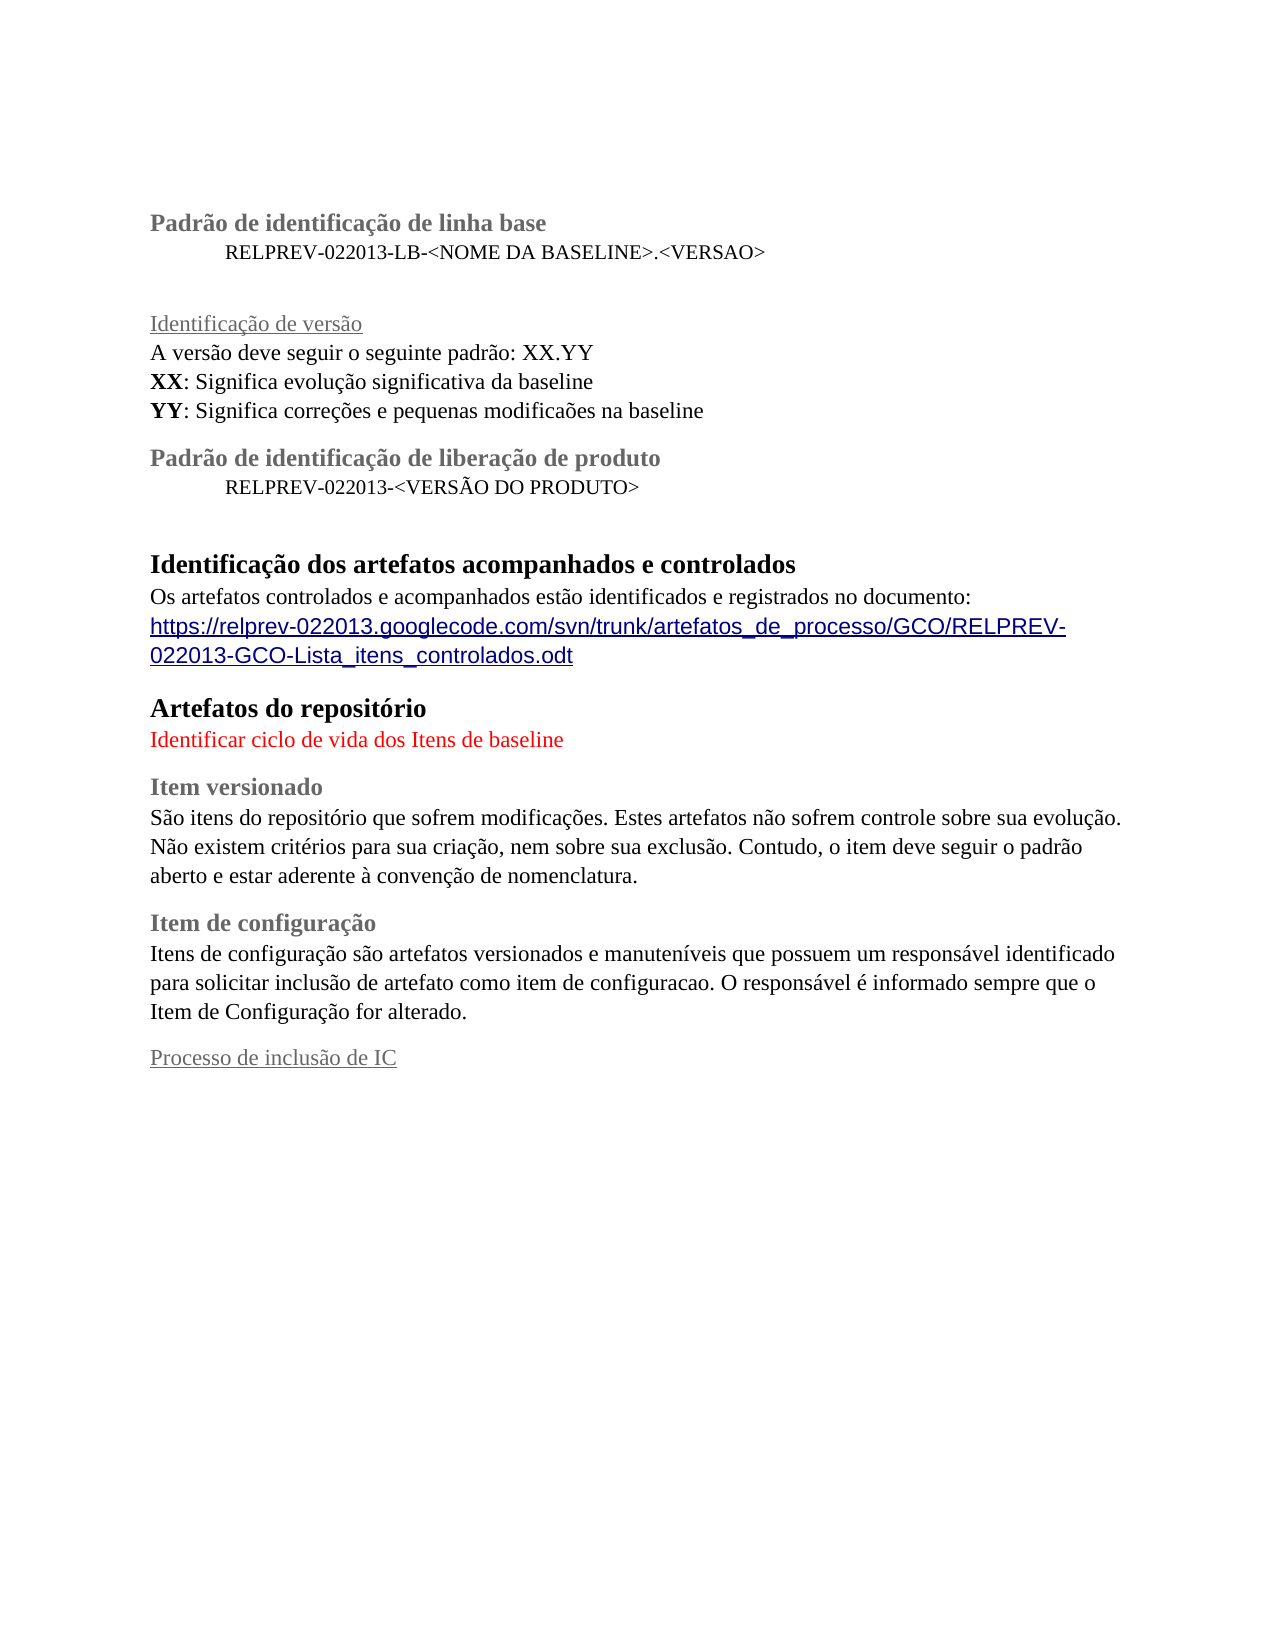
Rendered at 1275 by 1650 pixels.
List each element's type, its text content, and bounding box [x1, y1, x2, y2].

text RELPREV-022013-<VERSÃO DO PRODUTO> [225, 476, 1125, 499]
text YY: Significa correções e pequenas modificaões na baseline [150, 398, 1125, 423]
text https://relprev-022013.googlecode.com/svn/trunk/artefatos_de_processo/GCO/RELPREV-022013-GCO-Lista_itens_controlados.odt [150, 613, 1125, 668]
subtitle Processo de inclusão de IC [150, 1045, 1125, 1071]
subtitle Identificação dos artefatos acompanhados e controlados [150, 550, 1125, 580]
subtitle Item de configuração [150, 909, 1125, 937]
text São itens do repositório que sofrem modificações. Estes artefatos não sofrem controle sobre sua evolução. Não existem critérios para sua criação, nem sobre sua exclusão. Contudo, o item deve seguir o padrão aberto e estar aderente à convenção de nomenclatura. [150, 805, 1125, 889]
text Identificar ciclo de vida dos Itens de baseline [150, 727, 1125, 753]
text XX: Significa evolução significativa da baseline [150, 369, 1125, 394]
subtitle Identificação de versão [150, 311, 1125, 336]
subtitle Padrão de identificação de liberação de produto [150, 444, 1125, 472]
text RELPREV-022013-LB-<NOME DA BASELINE>.<VERSAO> [225, 241, 1125, 264]
text A versão deve seguir o seguinte padrão: XX.YY [150, 340, 1125, 365]
subtitle Item versionado [150, 773, 1125, 801]
subtitle Artefatos do repositório [150, 693, 1125, 723]
text Os artefatos controlados e acompanhados estão identificados e registrados no documento: [150, 584, 1125, 609]
subtitle Padrão de identificação de linha base [150, 209, 1125, 237]
text Itens de configuração são artefatos versionados e manuteníveis que possuem um responsável identificado para solicitar inclusão de artefato como item de configuracao. O responsável é informado sempre que o Item de Configuração for alterado. [150, 941, 1125, 1025]
